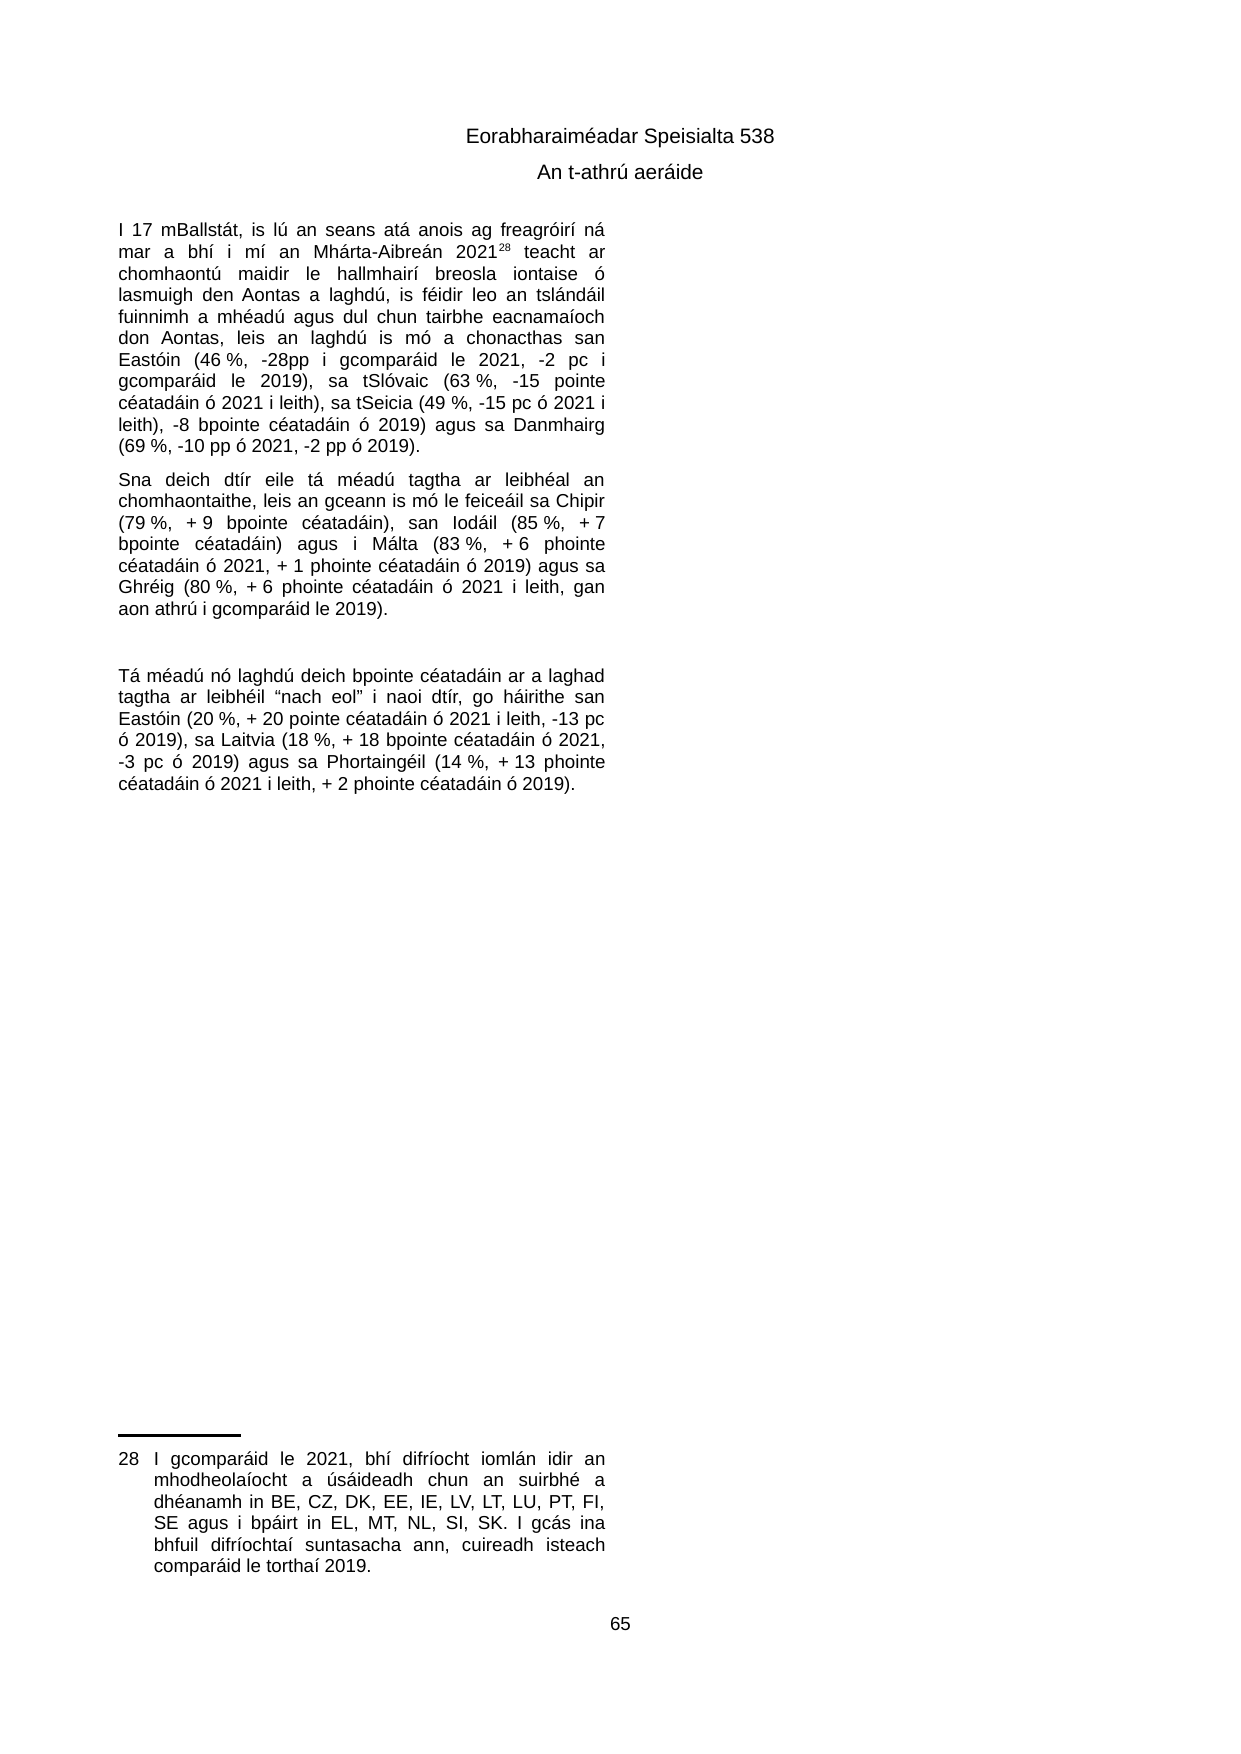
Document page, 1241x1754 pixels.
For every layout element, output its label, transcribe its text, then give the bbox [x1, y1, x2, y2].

text I 17 mBallstát, is lú an seans atá anois ag freagróirí ná mar a bhí i mí an Mhárta-Aibreán 2021 teacht ar chomhaontú maidir le hallmhairí breosla iontaise ó lasmuigh den Aontas a laghdú, is féidir leo an tslándáil fuinnimh a mhéadú agus dul chun tairbhe eacnamaíoch don Aontas, leis an laghdú is mó a chonacthas san Eastóin (46 %, -28pp i gcomparáid le 2021, -2 pc i gcomparáid le 2019), sa tSlóvaic (63 %, -15 pointe céatadáin ó 2021 i leith), sa tSeicia (49 %, -15 pc ó 2021 i leith), -8 bpointe céatadáin ó 2019) agus sa Danmhairg (69 %, -10 pp ó 2021, -2 pp ó 2019). [118, 219, 605, 456]
text Sna deich dtír eile tá méadú tagtha ar leibhéal an chomhaontaithe, leis an gceann is mó le feiceáil sa Chipir (79 %, + 9 bpointe céatadáin), san Iodáil (85 %, + 7 bpointe céatadáin) agus i Málta (83 %, + 6 phointe céatadáin ó 2021, + 1 phointe céatadáin ó 2019) agus sa Ghréig (80 %, + 6 phointe céatadáin ó 2021 i leith, gan aon athrú i gcomparáid le 2019). [118, 468, 605, 619]
text I gcomparáid le 2021, bhí difríocht iomlán idir an mhodheolaíocht a úsáideadh chun an suirbhé a dhéanamh in BE, CZ, DK, EE, IE, LV, LT, LU, PT, FI, SE agus i bpáirt in EL, MT, NL, SI, SK. I gcás ina bhfuil difríochtaí suntasacha ann, cuireadh isteach comparáid le torthaí 2019. [118, 1447, 605, 1577]
text Tá méadú nó laghdú deich bpointe céatadáin ar a laghad tagtha ar leibhéil “nach eol” i naoi dtír, go háirithe san Eastóin (20 %, + 20 pointe céatadáin ó 2021 i leith, -13 pc ó 2019), sa Laitvia (18 %, + 18 bpointe céatadáin ó 2021, -3 pc ó 2019) agus sa Phortaingéil (14 %, + 13 phointe céatadáin ó 2021 i leith, + 2 phointe céatadáin ó 2019). [118, 664, 605, 794]
